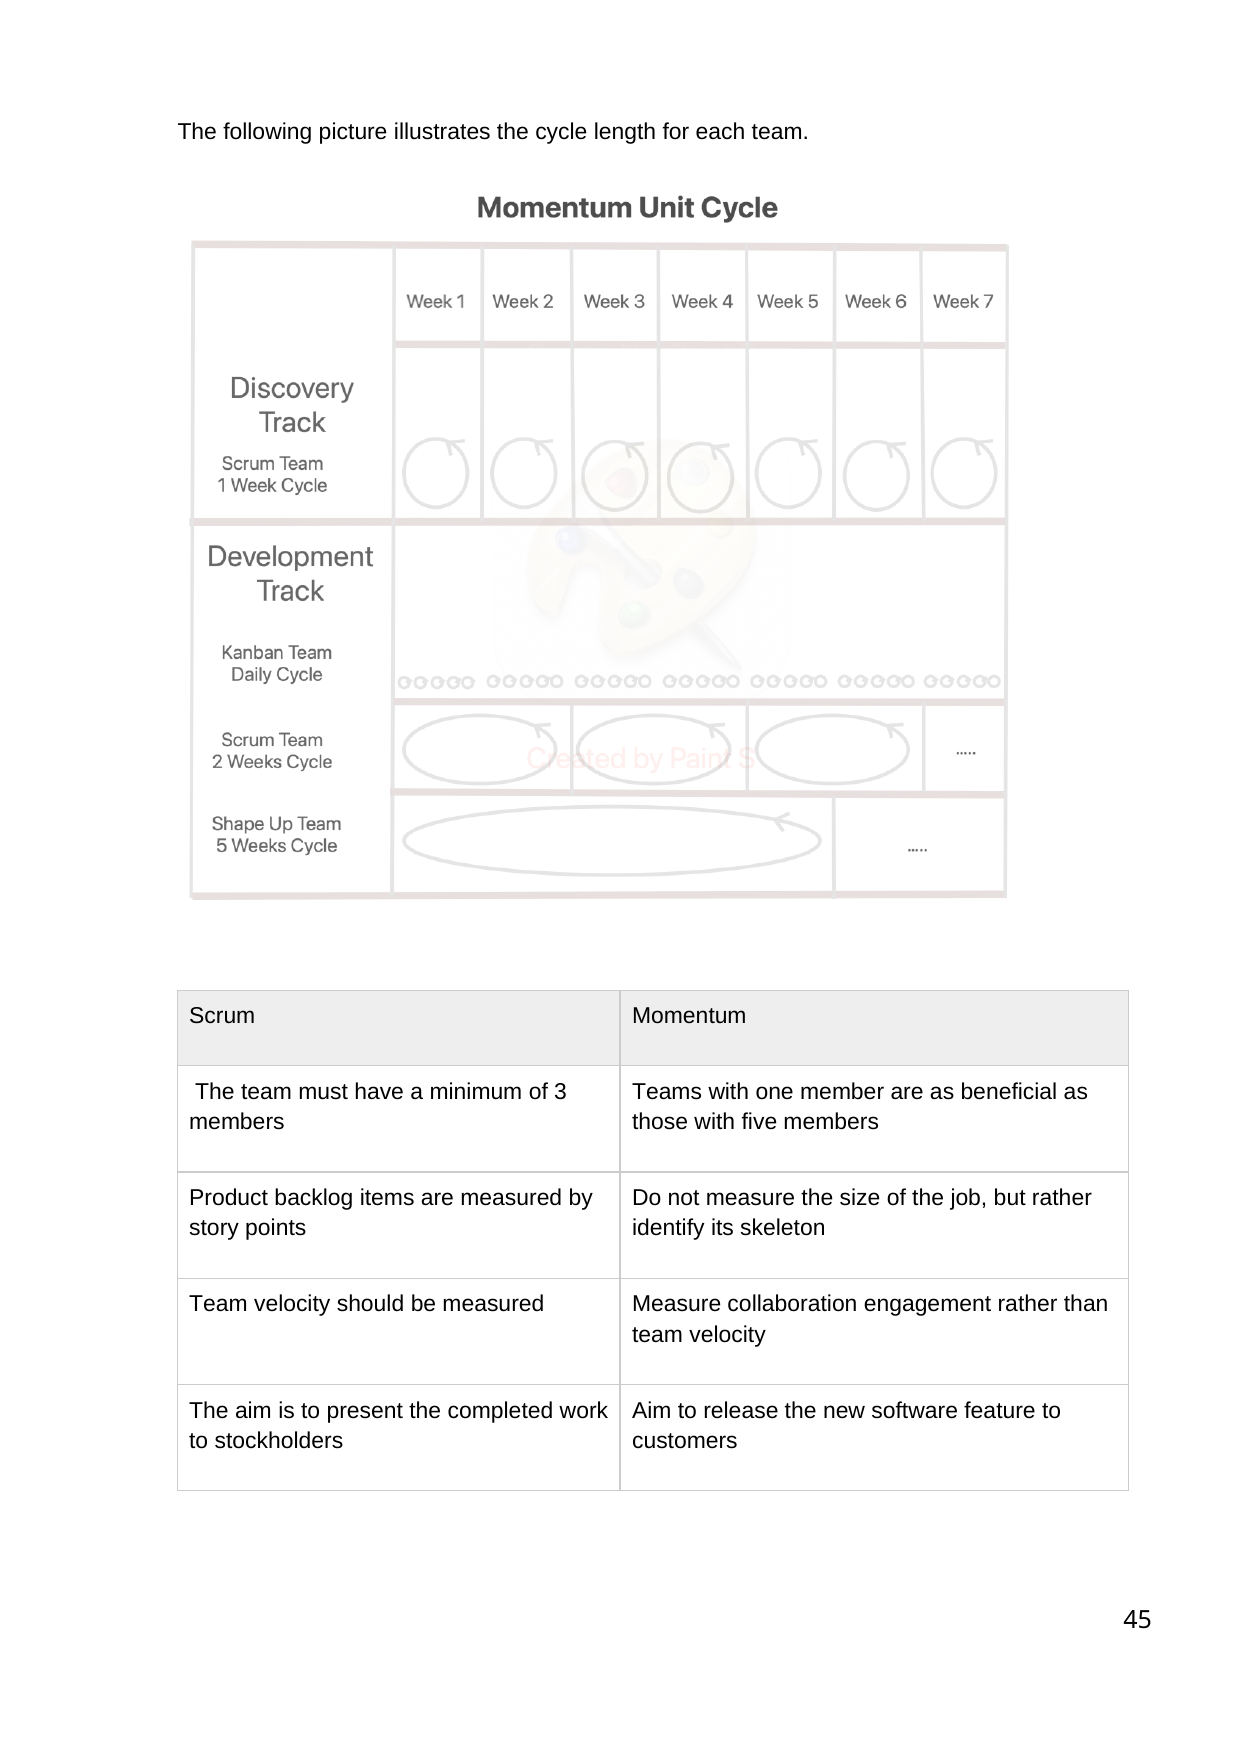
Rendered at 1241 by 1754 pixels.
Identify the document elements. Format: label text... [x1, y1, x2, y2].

table_cell Aim to release the new software feature to customers [621, 1385, 1128, 1490]
table_cell Measure collaboration engagement rather than team velocity [621, 1279, 1128, 1384]
text The following picture illustrates the cycle length for each team. [177, 118, 1152, 144]
table_header Scrum [178, 991, 619, 1065]
table_cell Do not measure the size of the job, but rather identify its skeleton [621, 1173, 1128, 1278]
table_header Momentum [621, 991, 1128, 1065]
table_cell Teams with one member are as beneficial as those with five members [621, 1066, 1128, 1171]
table_cell Team velocity should be measured [178, 1279, 619, 1384]
table_cell The aim is to present the completed work to stockholders [178, 1385, 619, 1490]
table_cell Product backlog items are measured by story points [178, 1173, 619, 1278]
picture [143, 165, 1081, 943]
table_cell The team must have a minimum of 3 members [178, 1066, 619, 1171]
